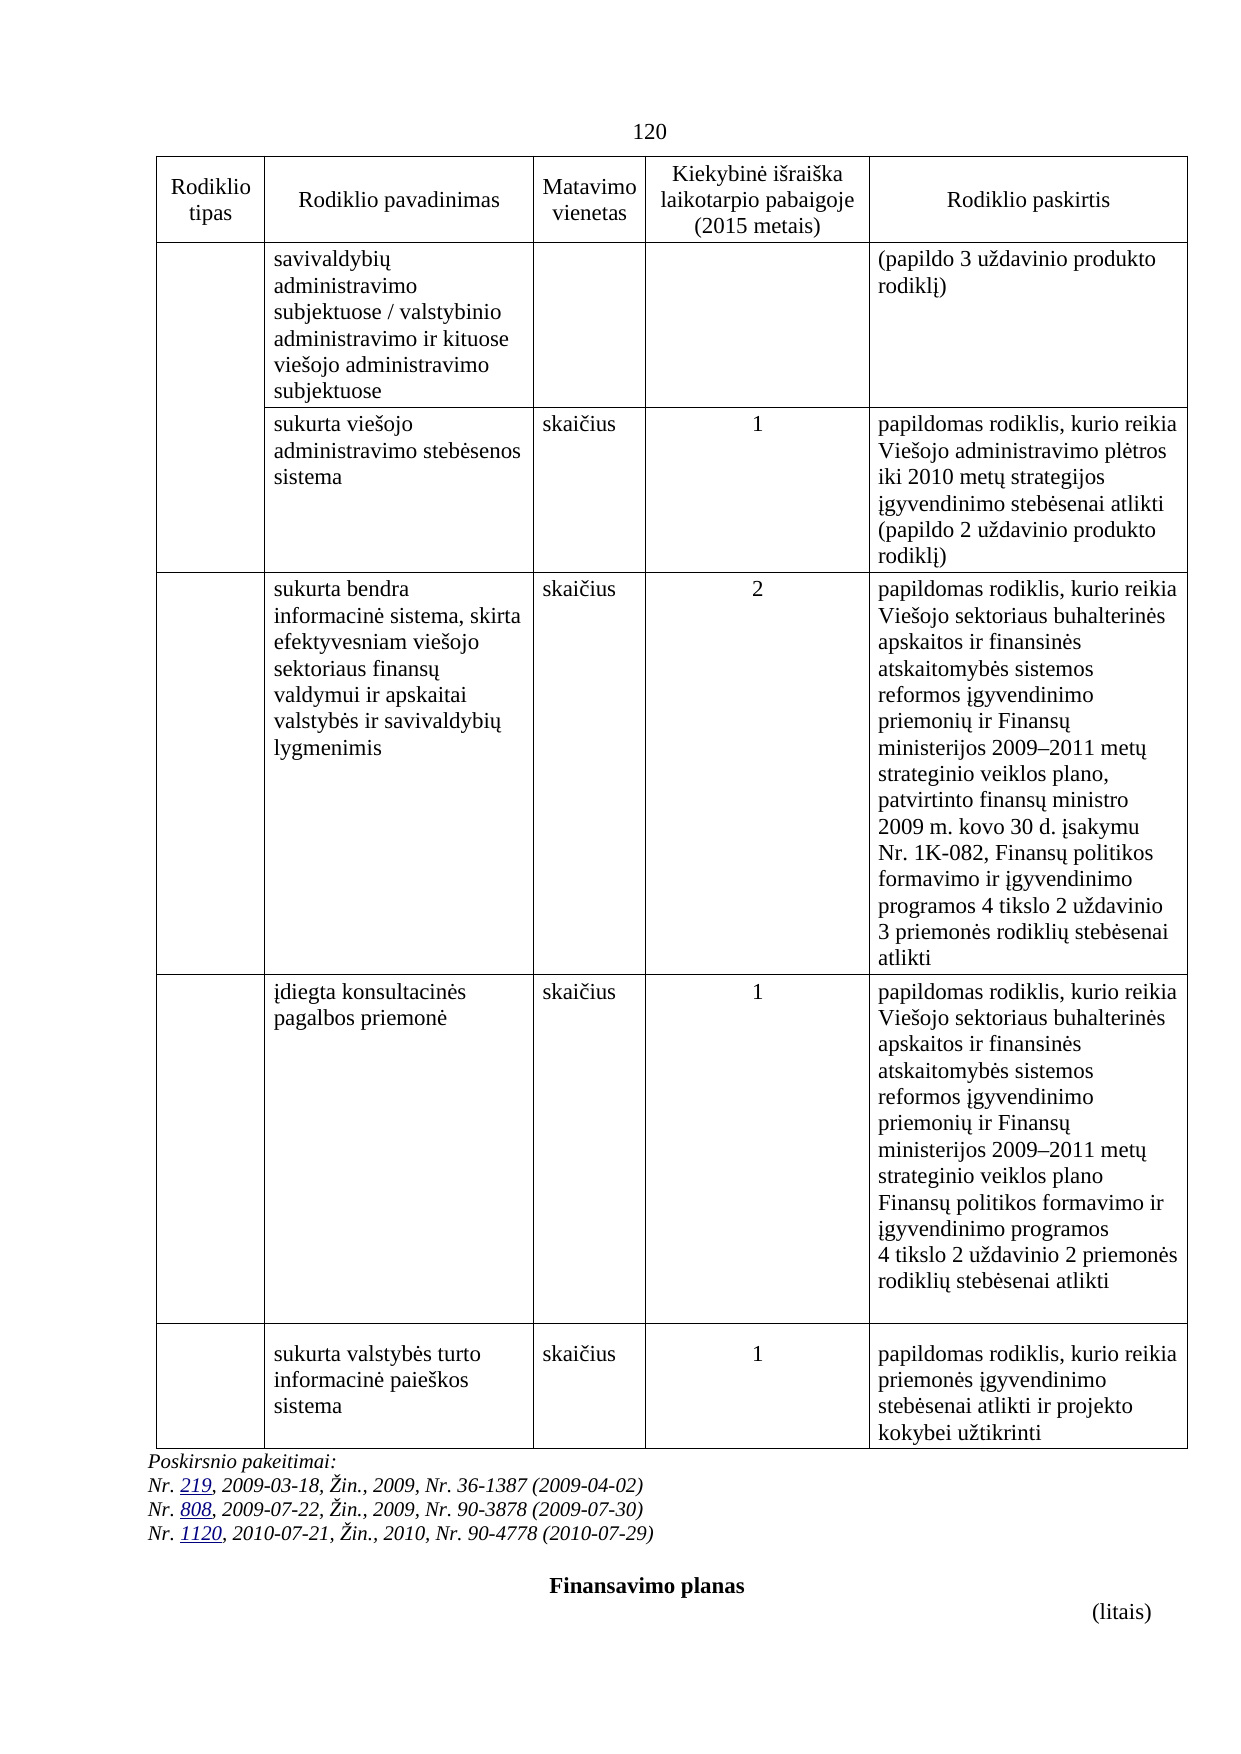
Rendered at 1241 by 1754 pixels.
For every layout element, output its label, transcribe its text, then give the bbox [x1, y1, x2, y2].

table_header Matavimo vienetas [534, 157, 645, 242]
table_cell įdiegta konsultacinės pagalbos priemonė [265, 975, 533, 1323]
text Finansavimo planas [148, 1572, 1152, 1598]
table_cell 1 [646, 975, 869, 1323]
table_cell sukurta valstybės turto informacinė paieškos sistema [265, 1324, 533, 1448]
text Poskirsnio pakeitimai: [148, 1449, 1152, 1473]
table_cell papildomas rodiklis, kurio reikia Viešojo sektoriaus buhalterinės apskaitos ir finansinės atskaitomybės sistemos reformos įgyvendinimo priemonių ir Finansų ministerijos 2009–2011 metų strateginio veiklos plano, patvirtinto finansų ministro 2009 m. kovo 30 d. įsakymu Nr. 1K-082, Finansų politikos formavimo ir įgyvendinimo programos 4 tikslo 2 uždavinio 3 priemonės rodiklių stebėsenai atlikti [870, 573, 1187, 974]
table_cell [157, 1324, 264, 1448]
table_header Rodiklio pavadinimas [265, 157, 533, 242]
table_cell skaičius [534, 975, 645, 1323]
table_cell papildomas rodiklis, kurio reikia priemonės įgyvendinimo stebėsenai atlikti ir projekto kokybei užtikrinti [870, 1324, 1187, 1448]
table_header Rodiklio tipas [157, 157, 264, 242]
table_cell skaičius [534, 408, 645, 572]
table_cell [157, 573, 264, 974]
table_cell papildomas rodiklis, kurio reikia Viešojo administravimo plėtros iki 2010 metų strategijos įgyvendinimo stebėsenai atlikti (papildo 2 uždavinio produkto rodiklį) [870, 408, 1187, 572]
table_cell 1 [646, 408, 869, 572]
table_cell [157, 243, 264, 572]
table_cell savivaldybių administravimo subjektuose / valstybinio administravimo ir kituose viešojo administravimo subjektuose [265, 243, 533, 407]
table_cell [534, 243, 645, 407]
table_cell skaičius [534, 1324, 645, 1448]
text Nr. 1120, 2010-07-21, Žin., 2010, Nr. 90-4778 (2010-07-29) [148, 1521, 1152, 1545]
table_cell papildomas rodiklis, kurio reikia Viešojo sektoriaus buhalterinės apskaitos ir finansinės atskaitomybės sistemos reformos įgyvendinimo priemonių ir Finansų ministerijos 2009–2011 metų strateginio veiklos plano Finansų politikos formavimo ir įgyvendinimo programos 4 tikslo 2 uždavinio 2 priemonės rodiklių stebėsenai atlikti [870, 975, 1187, 1323]
table_header Rodiklio paskirtis [870, 157, 1187, 242]
table_cell (papildo 3 uždavinio produkto rodiklį) [870, 243, 1187, 407]
table_cell 2 [646, 573, 869, 974]
text Nr. 808, 2009-07-22, Žin., 2009, Nr. 90-3878 (2009-07-30) [148, 1497, 1152, 1521]
table_cell sukurta bendra informacinė sistema, skirta efektyvesniam viešojo sektoriaus finansų valdymui ir apskaitai valstybės ir savivaldybių lygmenimis [265, 573, 533, 974]
table_cell [157, 975, 264, 1323]
table_cell 1 [646, 1324, 869, 1448]
table_header Kiekybinė išraiška laikotarpio pabaigoje (2015 metais) [646, 157, 869, 242]
table_cell skaičius [534, 573, 645, 974]
table_cell sukurta viešojo administravimo stebėsenos sistema [265, 408, 533, 572]
text (litais) [148, 1598, 1152, 1624]
table_cell [646, 243, 869, 407]
text Nr. 219, 2009-03-18, Žin., 2009, Nr. 36-1387 (2009-04-02) [148, 1473, 1152, 1497]
